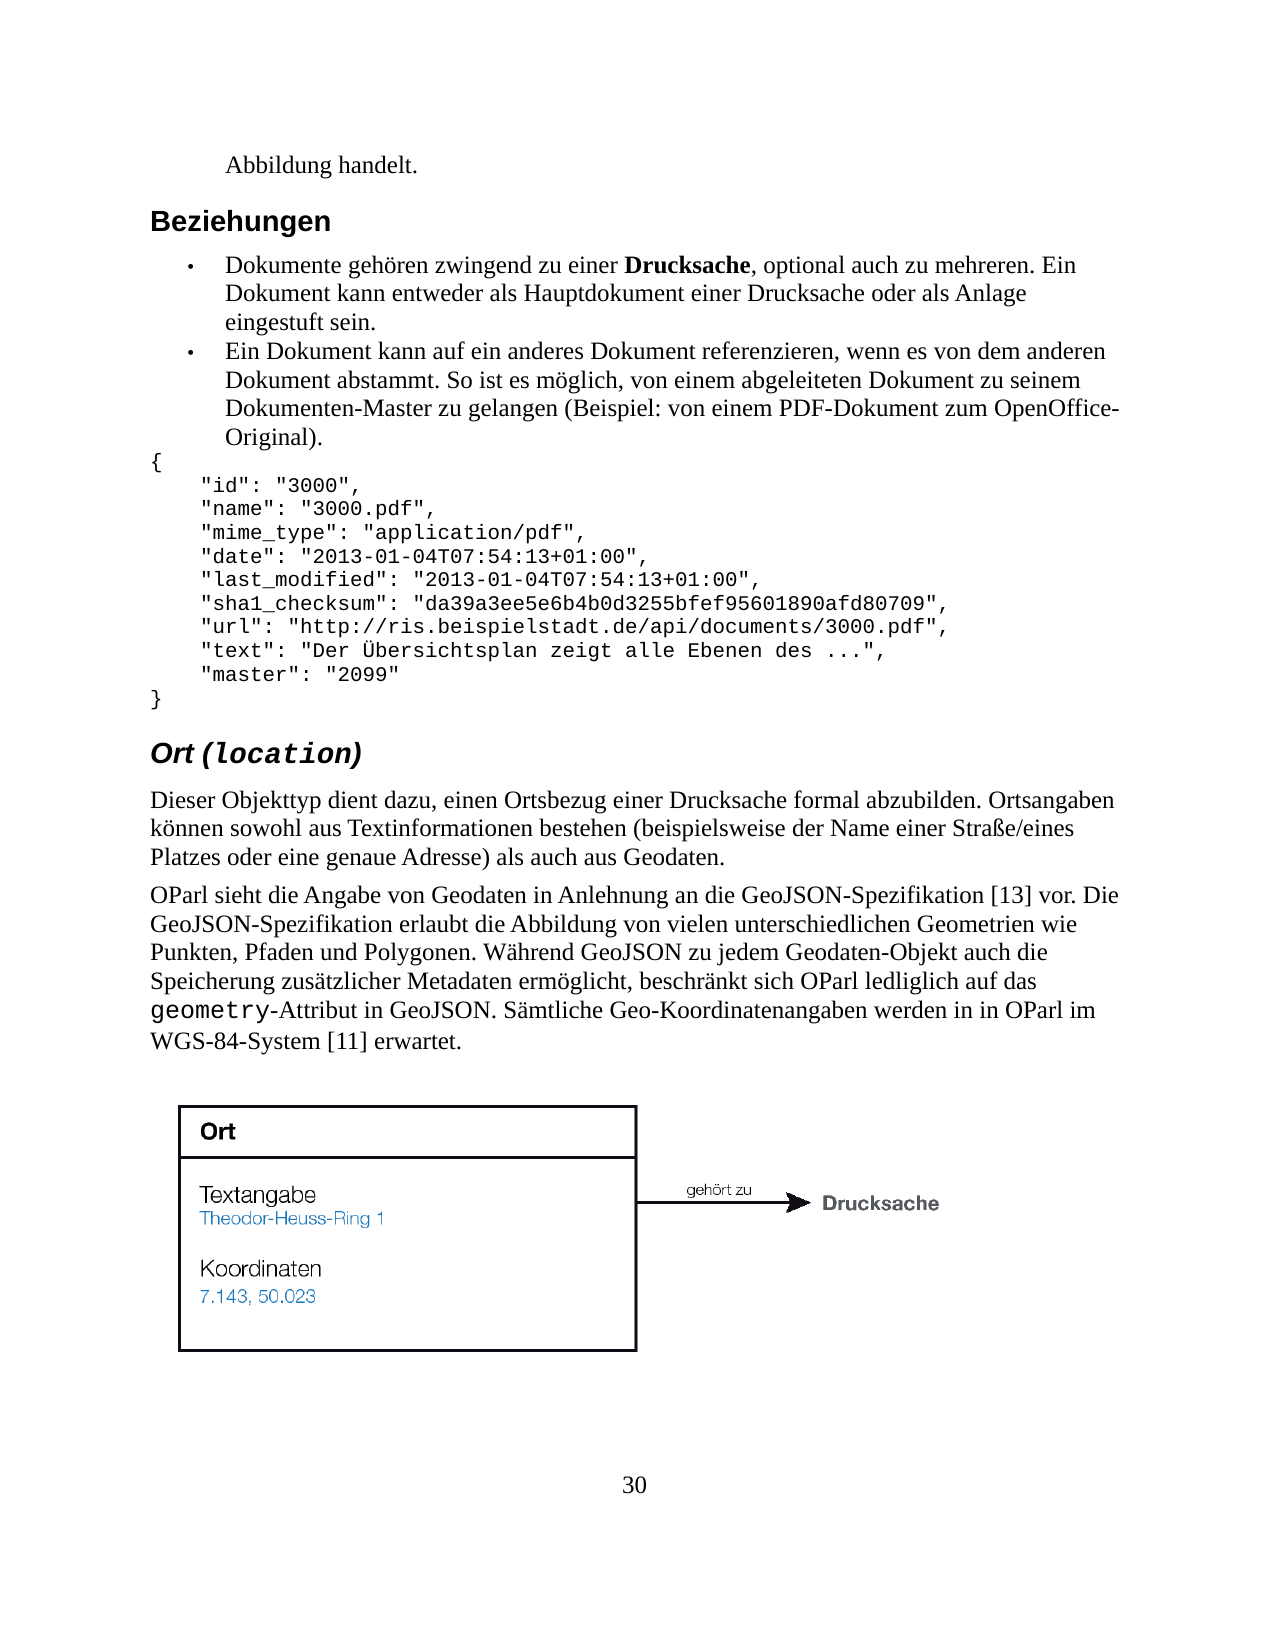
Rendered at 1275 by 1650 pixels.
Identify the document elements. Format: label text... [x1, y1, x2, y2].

text "text": "Der Übersichtsplan zeigt alle Ebenen des ...", [150, 640, 1125, 664]
list Dokumente gehören zwingend zu einer Drucksache, optional auch zu mehreren. Ein Dokument kann entweder als Hauptdokument einer Drucksache oder als Anlage eingestuft sein. [187, 250, 1125, 336]
subtitle Ort (location) [150, 736, 1125, 772]
text "master": "2099" [150, 664, 1125, 687]
text "date": "2013-01-04T07:54:13+01:00", [150, 546, 1125, 569]
text "last_modified": "2013-01-04T07:54:13+01:00", [150, 569, 1125, 593]
picture [150, 1072, 1030, 1383]
list Ein Dokument kann auf ein anderes Dokument referenzieren, wenn es von dem anderen Dokument abstammt. So ist es möglich, von einem abgeleiteten Dokument zu seinem Dokumenten-Master zu gelangen (Beispiel: von einem PDF-Dokument zum OpenOffice-Original). [187, 336, 1125, 451]
text Dieser Objekttyp dient dazu, einen Ortsbezug einer Drucksache formal abzubilden. Ortsangaben können sowohl aus Textinformationen bestehen (beispielsweise der Name einer Straße/eines Platzes oder eine genaue Adresse) als auch aus Geodaten. [150, 785, 1125, 871]
text "url": "http://ris.beispielstadt.de/api/documents/3000.pdf", [150, 617, 1125, 640]
subtitle Beziehungen [150, 204, 1125, 237]
text "name": "3000.pdf", [150, 498, 1125, 522]
text } [150, 687, 1125, 711]
text Abbildung handelt. [225, 150, 1125, 179]
text "sha1_checksum": "da39a3ee5e6b4b0d3255bfef95601890afd80709", [150, 593, 1125, 617]
text { [150, 451, 1125, 475]
text "mime_type": "application/pdf", [150, 522, 1125, 546]
text "id": "3000", [150, 475, 1125, 498]
text OParl sieht die Angabe von Geodaten in Anlehnung an die GeoJSON-Spezifikation [13] vor. Die GeoJSON-Spezifikation erlaubt die Abbildung von vielen unterschiedlichen Geometrien wie Punkten, Pfaden und Polygonen. Während GeoJSON zu jedem Geodaten-Objekt auch die Speicherung zusätzlicher Metadaten ermöglicht, beschränkt sich OParl ledliglich auf das geometry-Attribut in GeoJSON. Sämtliche Geo-Koordinatenangaben werden in in OParl im WGS-84-System [11] erwartet. [150, 880, 1125, 1054]
